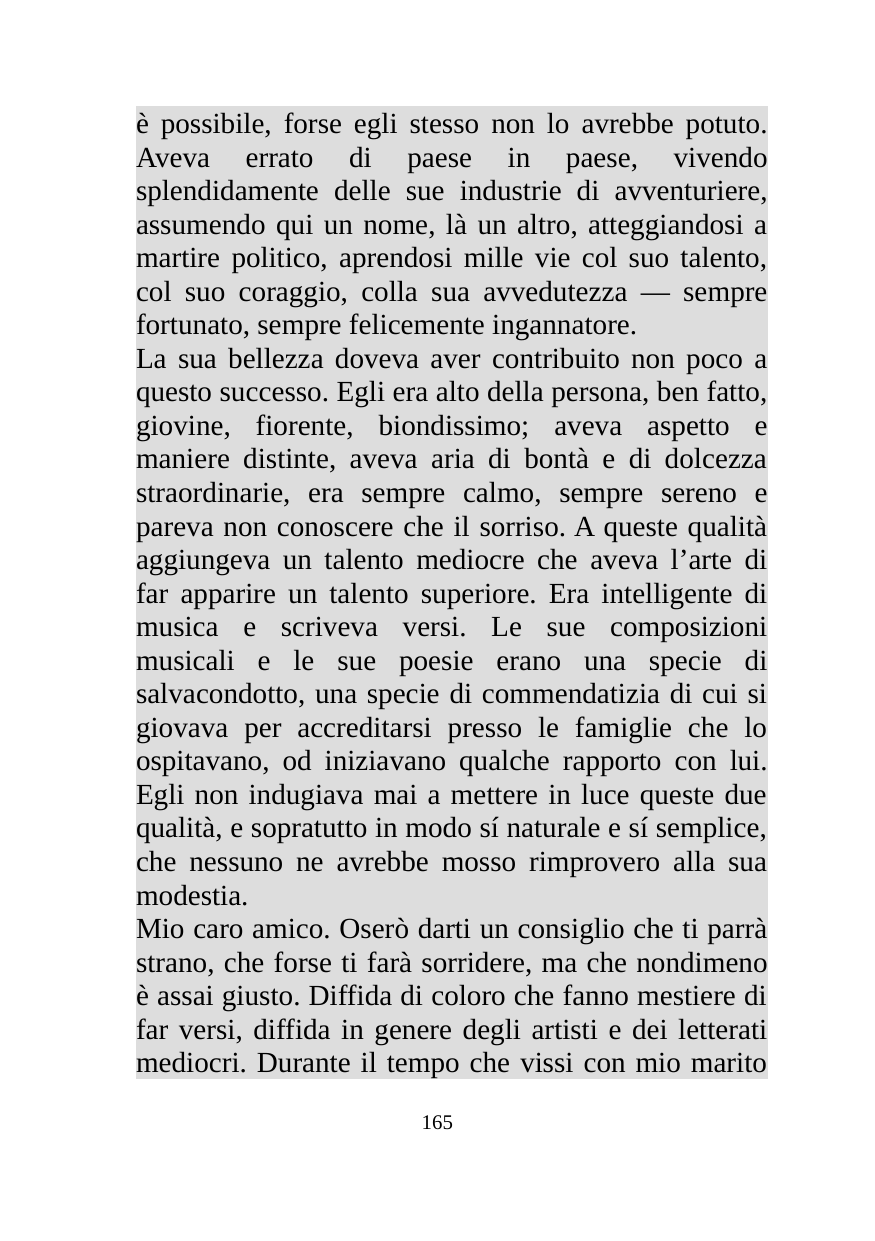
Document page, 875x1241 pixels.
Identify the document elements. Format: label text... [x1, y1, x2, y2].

text è possibile, forse egli stesso non lo avrebbe potuto. Aveva errato di paese in paese, vivendo splendidamente delle sue industrie di avventuriere, assumendo qui un nome, là un altro, atteggiandosi a martire politico, aprendosi mille vie col suo talento, col suo coraggio, colla sua avvedutezza — sempre fortunato, sempre felicemente ingannatore. [136, 106, 768, 341]
text Mio caro amico. Oserò darti un consiglio che ti parrà strano, che forse ti farà sorridere, ma che nondimeno è assai giusto. Diffida di coloro che fanno mestiere di far versi, diffida in genere degli artisti e dei letterati mediocri. Durante il tempo che vissi con mio marito [136, 911, 768, 1079]
text La sua bellezza doveva aver contribuito non poco a questo successo. Egli era alto della persona, ben fatto, giovine, fiorente, biondissimo; aveva aspetto e maniere distinte, aveva aria di bontà e di dolcezza straordinarie, era sempre calmo, sempre sereno e pareva non conoscere che il sorriso. A queste qualità aggiungeva un talento mediocre che aveva l’arte di far apparire un talento superiore. Era intelligente di musica e scriveva versi. Le sue composizioni musicali e le sue poesie erano una specie di salvacondotto, una specie di commendatizia di cui si giovava per accreditarsi presso le famiglie che lo ospitavano, od iniziavano qualche rapporto con lui. Egli non indugiava mai a mettere in luce queste due qualità, e sopratutto in modo sí naturale e sí semplice, che nessuno ne avrebbe mosso rimprovero alla sua modestia. [136, 341, 768, 911]
